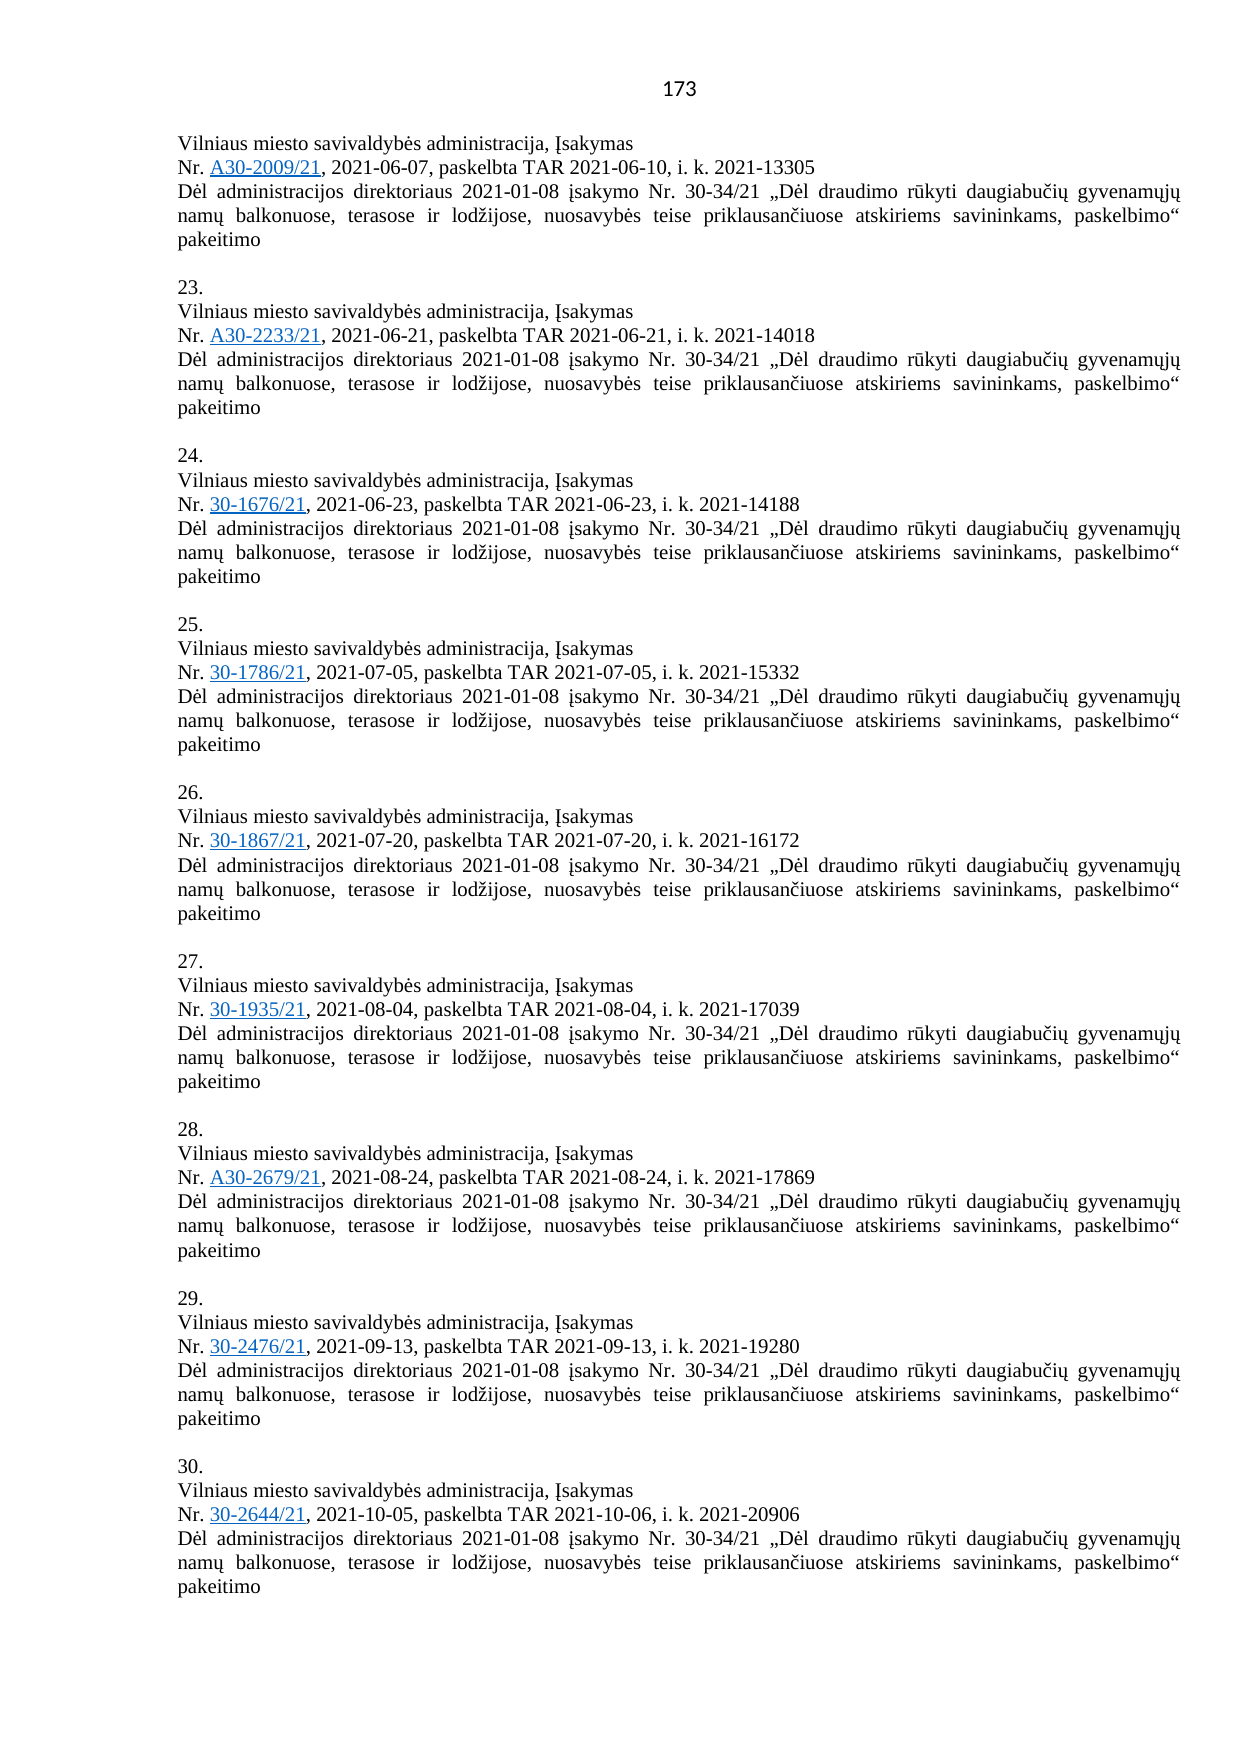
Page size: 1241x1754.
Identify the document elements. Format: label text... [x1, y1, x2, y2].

text Nr. 30-2644/21, 2021-10-05, paskelbta TAR 2021-10-06, i. k. 2021-20906 [177, 1502, 1181, 1526]
text Vilniaus miesto savivaldybės administracija, Įsakymas [177, 1310, 1181, 1334]
text 30. [177, 1454, 1181, 1478]
text Nr. 30-1867/21, 2021-07-20, paskelbta TAR 2021-07-20, i. k. 2021-16172 [177, 828, 1181, 852]
text Nr. 30-2476/21, 2021-09-13, paskelbta TAR 2021-09-13, i. k. 2021-19280 [177, 1334, 1181, 1358]
text Dėl administracijos direktoriaus 2021-01-08 įsakymo Nr. 30-34/21 „Dėl draudimo rūkyti daugiabučių gyvenamųjų namų balkonuose, terasose ir lodžijose, nuosavybės teise priklausančiuose atskiriems savininkams, paskelbimo“ pakeitimo [177, 347, 1181, 419]
text Nr. A30-2233/21, 2021-06-21, paskelbta TAR 2021-06-21, i. k. 2021-14018 [177, 323, 1181, 347]
text 29. [177, 1286, 1181, 1310]
text Vilniaus miesto savivaldybės administracija, Įsakymas [177, 299, 1181, 323]
text Dėl administracijos direktoriaus 2021-01-08 įsakymo Nr. 30-34/21 „Dėl draudimo rūkyti daugiabučių gyvenamųjų namų balkonuose, terasose ir lodžijose, nuosavybės teise priklausančiuose atskiriems savininkams, paskelbimo“ pakeitimo [177, 1526, 1181, 1598]
text Dėl administracijos direktoriaus 2021-01-08 įsakymo Nr. 30-34/21 „Dėl draudimo rūkyti daugiabučių gyvenamųjų namų balkonuose, terasose ir lodžijose, nuosavybės teise priklausančiuose atskiriems savininkams, paskelbimo“ pakeitimo [177, 852, 1181, 925]
text 23. [177, 275, 1181, 299]
text 26. [177, 780, 1181, 804]
text Vilniaus miesto savivaldybės administracija, Įsakymas [177, 131, 1181, 155]
text Vilniaus miesto savivaldybės administracija, Įsakymas [177, 804, 1181, 828]
text Dėl administracijos direktoriaus 2021-01-08 įsakymo Nr. 30-34/21 „Dėl draudimo rūkyti daugiabučių gyvenamųjų namų balkonuose, terasose ir lodžijose, nuosavybės teise priklausančiuose atskiriems savininkams, paskelbimo“ pakeitimo [177, 516, 1181, 588]
text Dėl administracijos direktoriaus 2021-01-08 įsakymo Nr. 30-34/21 „Dėl draudimo rūkyti daugiabučių gyvenamųjų namų balkonuose, terasose ir lodžijose, nuosavybės teise priklausančiuose atskiriems savininkams, paskelbimo“ pakeitimo [177, 179, 1181, 251]
text Nr. A30-2009/21, 2021-06-07, paskelbta TAR 2021-06-10, i. k. 2021-13305 [177, 155, 1181, 179]
text 27. [177, 949, 1181, 973]
text Vilniaus miesto savivaldybės administracija, Įsakymas [177, 1478, 1181, 1502]
text Vilniaus miesto savivaldybės administracija, Įsakymas [177, 1141, 1181, 1165]
text Nr. A30-2679/21, 2021-08-24, paskelbta TAR 2021-08-24, i. k. 2021-17869 [177, 1165, 1181, 1189]
text Nr. 30-1676/21, 2021-06-23, paskelbta TAR 2021-06-23, i. k. 2021-14188 [177, 492, 1181, 516]
text 24. [177, 443, 1181, 467]
text Nr. 30-1935/21, 2021-08-04, paskelbta TAR 2021-08-04, i. k. 2021-17039 [177, 997, 1181, 1021]
text Dėl administracijos direktoriaus 2021-01-08 įsakymo Nr. 30-34/21 „Dėl draudimo rūkyti daugiabučių gyvenamųjų namų balkonuose, terasose ir lodžijose, nuosavybės teise priklausančiuose atskiriems savininkams, paskelbimo“ pakeitimo [177, 1189, 1181, 1262]
text Dėl administracijos direktoriaus 2021-01-08 įsakymo Nr. 30-34/21 „Dėl draudimo rūkyti daugiabučių gyvenamųjų namų balkonuose, terasose ir lodžijose, nuosavybės teise priklausančiuose atskiriems savininkams, paskelbimo“ pakeitimo [177, 1358, 1181, 1430]
text Dėl administracijos direktoriaus 2021-01-08 įsakymo Nr. 30-34/21 „Dėl draudimo rūkyti daugiabučių gyvenamųjų namų balkonuose, terasose ir lodžijose, nuosavybės teise priklausančiuose atskiriems savininkams, paskelbimo“ pakeitimo [177, 684, 1181, 756]
text 28. [177, 1117, 1181, 1141]
text Dėl administracijos direktoriaus 2021-01-08 įsakymo Nr. 30-34/21 „Dėl draudimo rūkyti daugiabučių gyvenamųjų namų balkonuose, terasose ir lodžijose, nuosavybės teise priklausančiuose atskiriems savininkams, paskelbimo“ pakeitimo [177, 1021, 1181, 1093]
text Vilniaus miesto savivaldybės administracija, Įsakymas [177, 636, 1181, 660]
text 25. [177, 612, 1181, 636]
text Vilniaus miesto savivaldybės administracija, Įsakymas [177, 467, 1181, 492]
text Nr. 30-1786/21, 2021-07-05, paskelbta TAR 2021-07-05, i. k. 2021-15332 [177, 660, 1181, 684]
text Vilniaus miesto savivaldybės administracija, Įsakymas [177, 973, 1181, 997]
